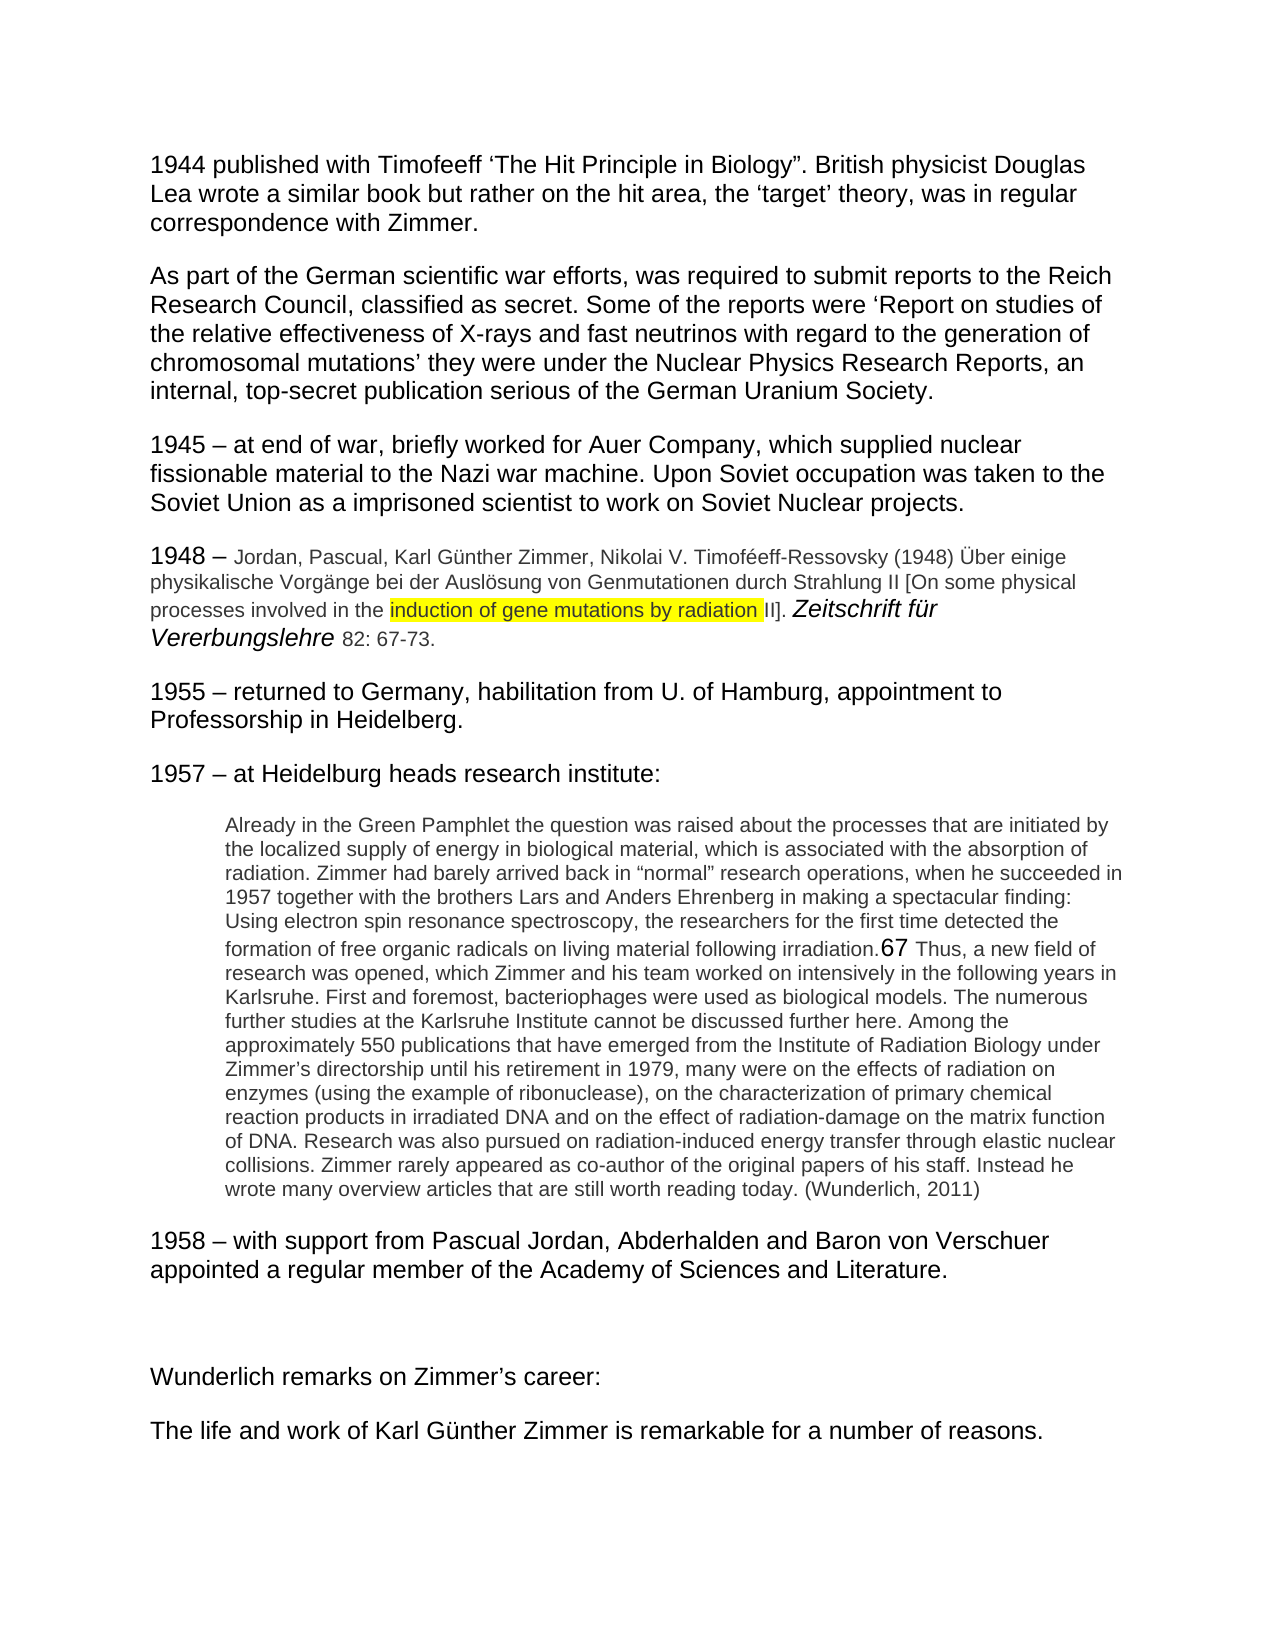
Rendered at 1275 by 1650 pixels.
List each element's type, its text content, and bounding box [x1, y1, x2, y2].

text 1948 – Jordan, Pascual, Karl Günther Zimmer, Nikolai V. Timoféeff-Ressovsky (1948) Über einige physikalische Vorgänge bei der Auslösung von Genmutationen durch Strahlung II [On some physical processes involved in the induction of gene mutations by radiation II]. Zeitschrift für Vererbungslehre 82: 67-73. [150, 541, 1125, 651]
text 1944 published with Timofeeff ‘The Hit Principle in Biology”. British physicist Douglas Lea wrote a similar book but rather on the hit area, the ‘target’ theory, was in regular correspondence with Zimmer. [150, 150, 1125, 236]
text Already in the Green Pamphlet the question was raised about the processes that are initiated by the localized supply of energy in biological material, which is associated with the absorption of radiation. Zimmer had barely arrived back in “normal” research operations, when he succeeded in 1957 together with the brothers Lars and Anders Ehrenberg in making a spectacular finding: Using electron spin resonance spectroscopy, the researchers for the first time detected the formation of free organic radicals on living material following irradiation.67 Thus, a new field of research was opened, which Zimmer and his team worked on intensively in the following years in Karlsruhe. First and foremost, bacteriophages were used as biological models. The numerous further studies at the Karlsruhe Institute cannot be discussed further here. Among the approximately 550 publications that have emerged from the Institute of Radiation Biology under Zimmer’s directorship until his retirement in 1979, many were on the effects of radiation on enzymes (using the example of ribonuclease), on the characterization of primary chemical reaction products in irradiated DNA and on the effect of radiation-damage on the matrix function of DNA. Research was also pursued on radiation-induced energy transfer through elastic nuclear collisions. Zimmer rarely appeared as co-author of the original papers of his staff. Instead he wrote many overview articles that are still worth reading today. (Wunderlich, 2011) [225, 813, 1125, 1201]
text As part of the German scientific war efforts, was required to submit reports to the Reich Research Council, classified as secret. Some of the reports were ‘Report on studies of the relative effectiveness of X-rays and fast neutrinos with regard to the generation of chromosomal mutations’ they were under the Nuclear Physics Research Reports, an internal, top-secret publication serious of the German Uranium Society. [150, 261, 1125, 405]
text 1955 – returned to Germany, habilitation from U. of Hamburg, appointment to Professorship in Heidelberg. [150, 676, 1125, 734]
text Wunderlich remarks on Zimmer’s career: [150, 1362, 1125, 1391]
text 1958 – with support from Pascual Jordan, Abderhalden and Baron von Verschuer appointed a regular member of the Academy of Sciences and Literature. [150, 1226, 1125, 1283]
text 1957 – at Heidelburg heads research institute: [150, 759, 1125, 788]
text 1945 – at end of war, briefly worked for Auer Company, which supplied nuclear fissionable material to the Nazi war machine. Upon Soviet occupation was taken to the Soviet Union as a imprisoned scientist to work on Soviet Nuclear projects. [150, 430, 1125, 516]
text The life and work of Karl Günther Zimmer is remarkable for a number of reasons. [150, 1416, 1125, 1444]
